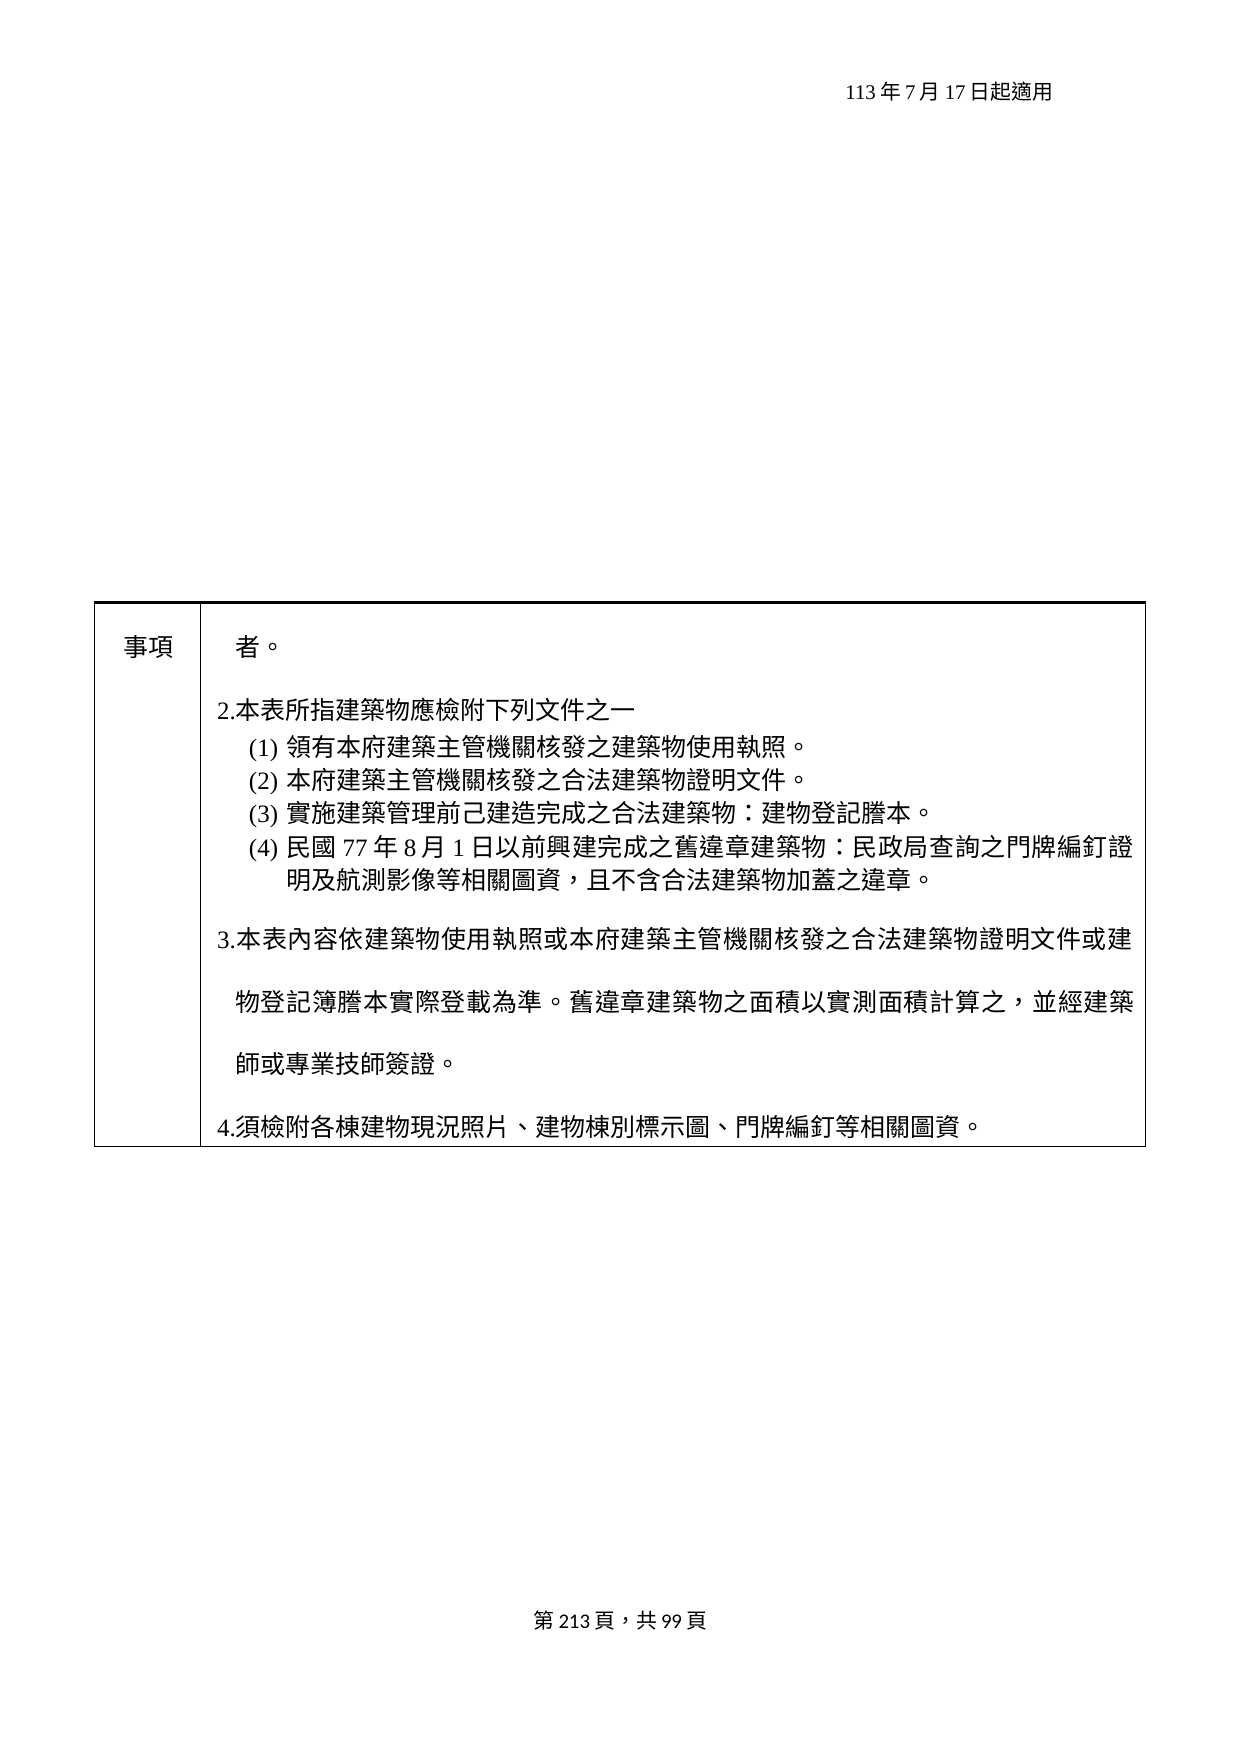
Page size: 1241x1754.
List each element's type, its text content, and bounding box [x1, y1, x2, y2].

table_cell 事項 [95, 604, 200, 1146]
table_cell 者。 2.本表所指建築物應檢附下列文件之一 領有本府建築主管機關核發之建築物使用執照。 本府建築主管機關核發之合法建築物證明文件。 實施建築管理前己建造完成之合法建築物：建物登記謄本。 民國77年8月1日以前興建完成之舊違章建築物：民政局查詢之門牌編釘證明及航測影像等相關圖資，且不含合法建築物加蓋之違章。 3.本表內容依建築物使用執照或本府建築主管機關核發之合法建築物證明文件或建物登記簿謄本實際登載為準。舊違章建築物之面積以實測面積計算之，並經建築師或專業技師簽證。 4.須檢附各棟建物現況照片、建物棟別標示圖、門牌編釘等相關圖資。 [201, 604, 1145, 1146]
